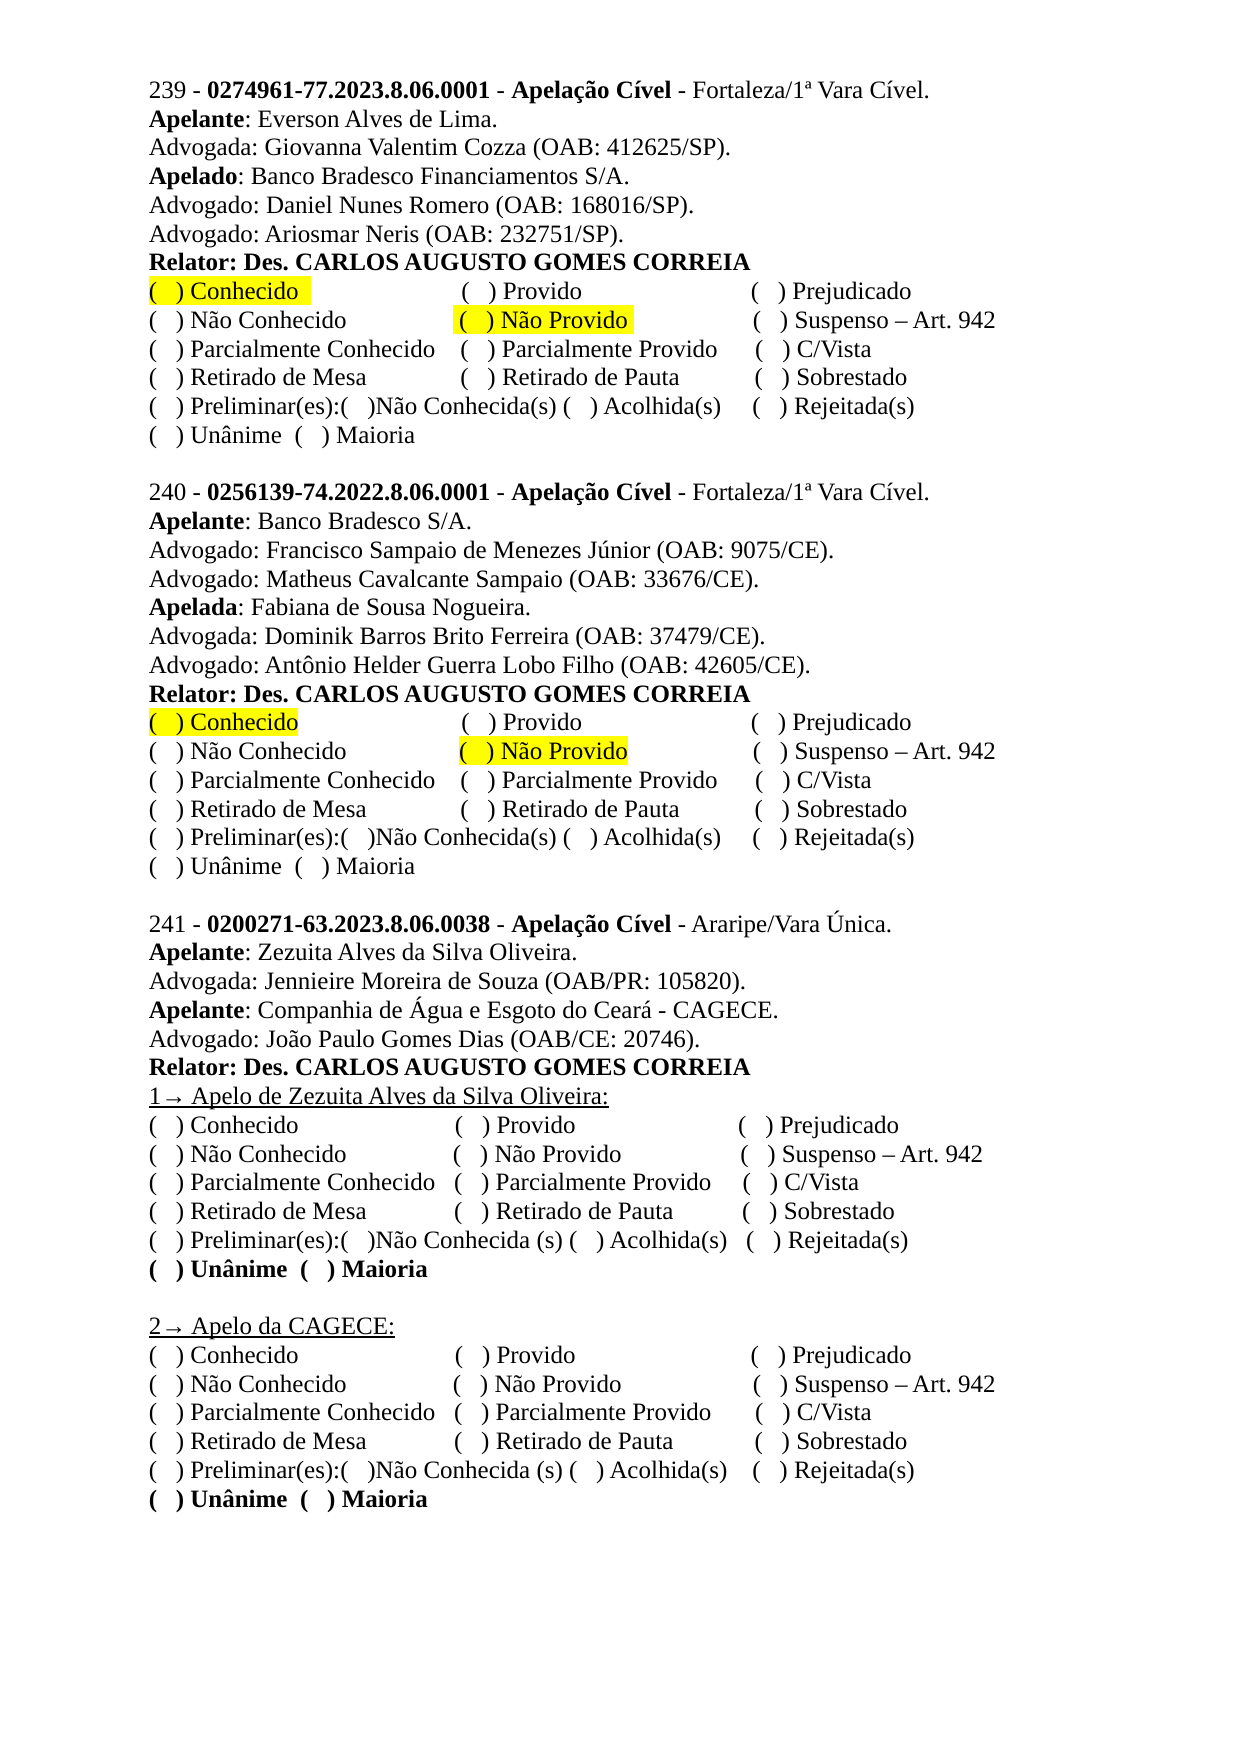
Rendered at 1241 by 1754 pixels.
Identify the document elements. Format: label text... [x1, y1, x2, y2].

text Apelada: Fabiana de Sousa Nogueira. [148, 592, 1141, 621]
text 239 - 0274961-77.2023.8.06.0001 - Apelação Cível - Fortaleza/1ª Vara Cível. [148, 75, 1141, 104]
text ( ) Preliminar(es):( )Não Conhecida (s) ( ) Acolhida(s) ( ) Rejeitada(s) [148, 1225, 1158, 1254]
text ( ) Retirado de Mesa ( ) Retirado de Pauta ( ) Sobrestado [148, 1426, 1158, 1455]
text ( ) Conhecido ( ) Provido ( ) Prejudicado [148, 1110, 1141, 1139]
text Advogada: Giovanna Valentim Cozza (OAB: 412625/SP). [148, 132, 1141, 161]
text 240 - 0256139-74.2022.8.06.0001 - Apelação Cível - Fortaleza/1ª Vara Cível. [148, 477, 1141, 506]
text ( ) Unânime ( ) Maioria [148, 420, 1158, 449]
text Advogado: João Paulo Gomes Dias (OAB/CE: 20746). [148, 1024, 1141, 1052]
text ( ) Unânime ( ) Maioria [148, 851, 1158, 880]
text Relator: Des. CARLOS AUGUSTO GOMES CORREIA [148, 1052, 1141, 1081]
text Advogado: Antônio Helder Guerra Lobo Filho (OAB: 42605/CE). [148, 650, 1141, 679]
text Advogada: Dominik Barros Brito Ferreira (OAB: 37479/CE). [148, 621, 1141, 650]
text ( ) Unânime ( ) Maioria [148, 1254, 1158, 1282]
text ( ) Unânime ( ) Maioria [148, 1484, 1158, 1512]
text ( ) Retirado de Mesa ( ) Retirado de Pauta ( ) Sobrestado [148, 794, 1158, 822]
text Advogada: Jennieire Moreira de Souza (OAB/PR: 105820). [148, 966, 1141, 995]
text ( ) Conhecido ( ) Provido ( ) Prejudicado [148, 707, 1141, 736]
text ( ) Parcialmente Conhecido ( ) Parcialmente Provido ( ) C/Vista [148, 1397, 1158, 1426]
text ( ) Retirado de Mesa ( ) Retirado de Pauta ( ) Sobrestado [148, 362, 1158, 391]
text ( ) Parcialmente Conhecido ( ) Parcialmente Provido ( ) C/Vista [148, 765, 1158, 794]
text ( ) Retirado de Mesa ( ) Retirado de Pauta ( ) Sobrestado [148, 1196, 1158, 1225]
text ( ) Não Conhecido ( ) Não Provido ( ) Suspenso – Art. 942 [148, 305, 1158, 334]
text 1→ Apelo de Zezuita Alves da Silva Oliveira: [148, 1081, 1141, 1110]
text ( ) Conhecido ( ) Provido ( ) Prejudicado [148, 1340, 1141, 1369]
text Apelante: Everson Alves de Lima. [148, 104, 1141, 132]
text ( ) Parcialmente Conhecido ( ) Parcialmente Provido ( ) C/Vista [148, 1167, 1158, 1196]
text Apelante: Zezuita Alves da Silva Oliveira. [148, 937, 1141, 966]
text ( ) Não Conhecido ( ) Não Provido ( ) Suspenso – Art. 942 [148, 736, 1158, 765]
text Relator: Des. CARLOS AUGUSTO GOMES CORREIA [148, 679, 1141, 707]
text ( ) Preliminar(es):( )Não Conhecida(s) ( ) Acolhida(s) ( ) Rejeitada(s) [148, 391, 1158, 420]
text Advogado: Francisco Sampaio de Menezes Júnior (OAB: 9075/CE). [148, 535, 1141, 564]
text ( ) Conhecido ( ) Provido ( ) Prejudicado [148, 276, 1141, 305]
text 2→ Apelo da CAGECE: [148, 1311, 1141, 1340]
text ( ) Parcialmente Conhecido ( ) Parcialmente Provido ( ) C/Vista [148, 334, 1158, 362]
text Apelado: Banco Bradesco Financiamentos S/A. [148, 161, 1141, 190]
text Relator: Des. CARLOS AUGUSTO GOMES CORREIA [148, 247, 1141, 276]
text ( ) Não Conhecido ( ) Não Provido ( ) Suspenso – Art. 942 [148, 1139, 1158, 1167]
text 241 - 0200271-63.2023.8.06.0038 - Apelação Cível - Araripe/Vara Única. [148, 909, 1141, 937]
text ( ) Preliminar(es):( )Não Conhecida(s) ( ) Acolhida(s) ( ) Rejeitada(s) [148, 822, 1158, 851]
text Apelante: Companhia de Água e Esgoto do Ceará - CAGECE. [148, 995, 1141, 1024]
text Advogado: Matheus Cavalcante Sampaio (OAB: 33676/CE). [148, 564, 1141, 592]
text Apelante: Banco Bradesco S/A. [148, 506, 1141, 535]
text ( ) Não Conhecido ( ) Não Provido ( ) Suspenso – Art. 942 [148, 1369, 1158, 1397]
text Advogado: Ariosmar Neris (OAB: 232751/SP). [148, 219, 1141, 247]
text ( ) Preliminar(es):( )Não Conhecida (s) ( ) Acolhida(s) ( ) Rejeitada(s) [148, 1455, 1158, 1484]
text Advogado: Daniel Nunes Romero (OAB: 168016/SP). [148, 190, 1141, 219]
